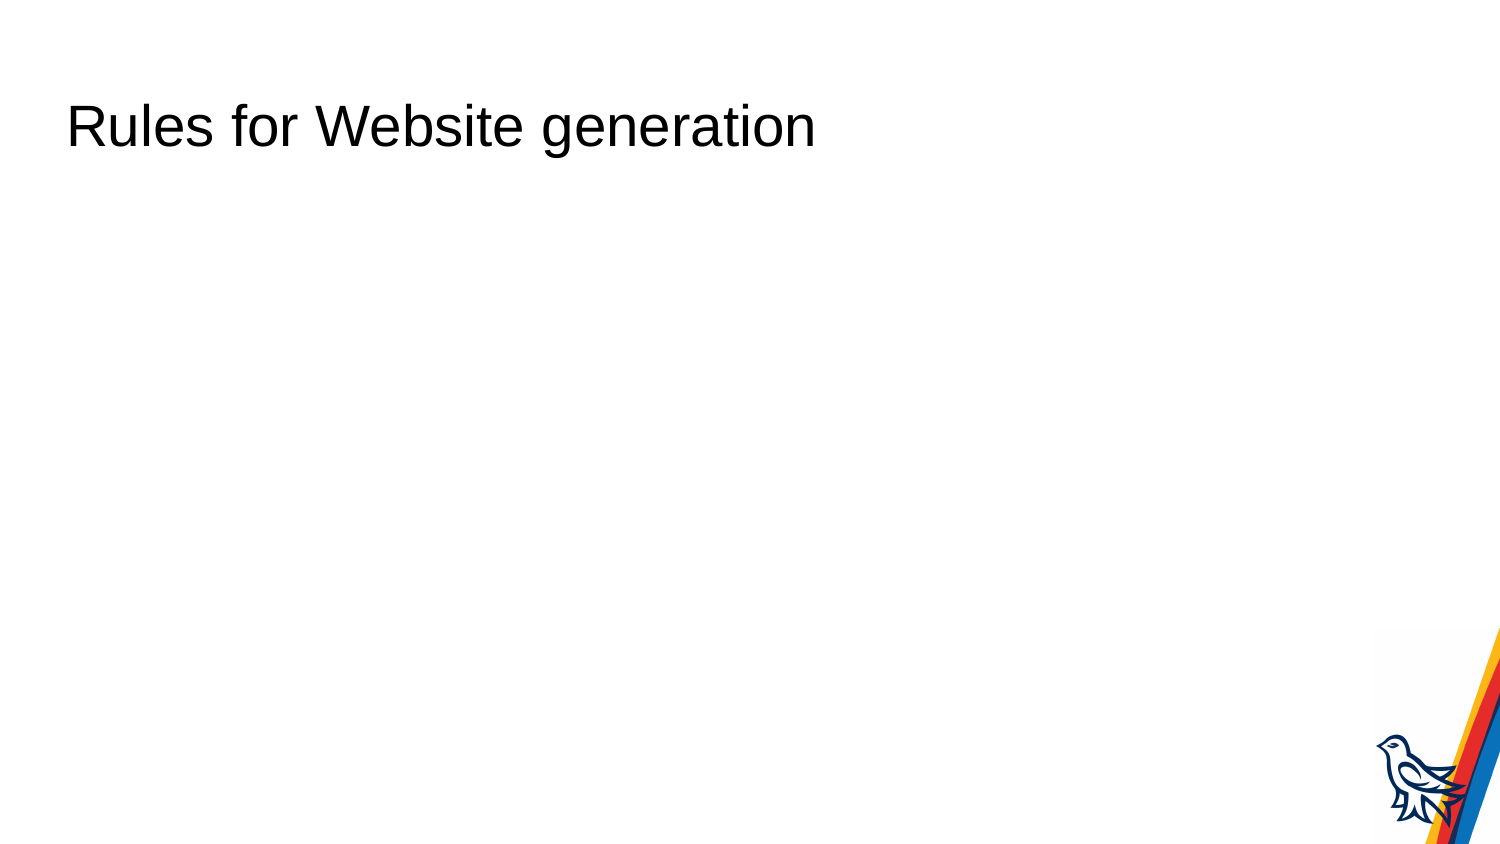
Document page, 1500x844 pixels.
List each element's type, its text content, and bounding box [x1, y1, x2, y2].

title Rules for Website generation [51, 72, 1449, 167]
picture [1372, 628, 1500, 844]
